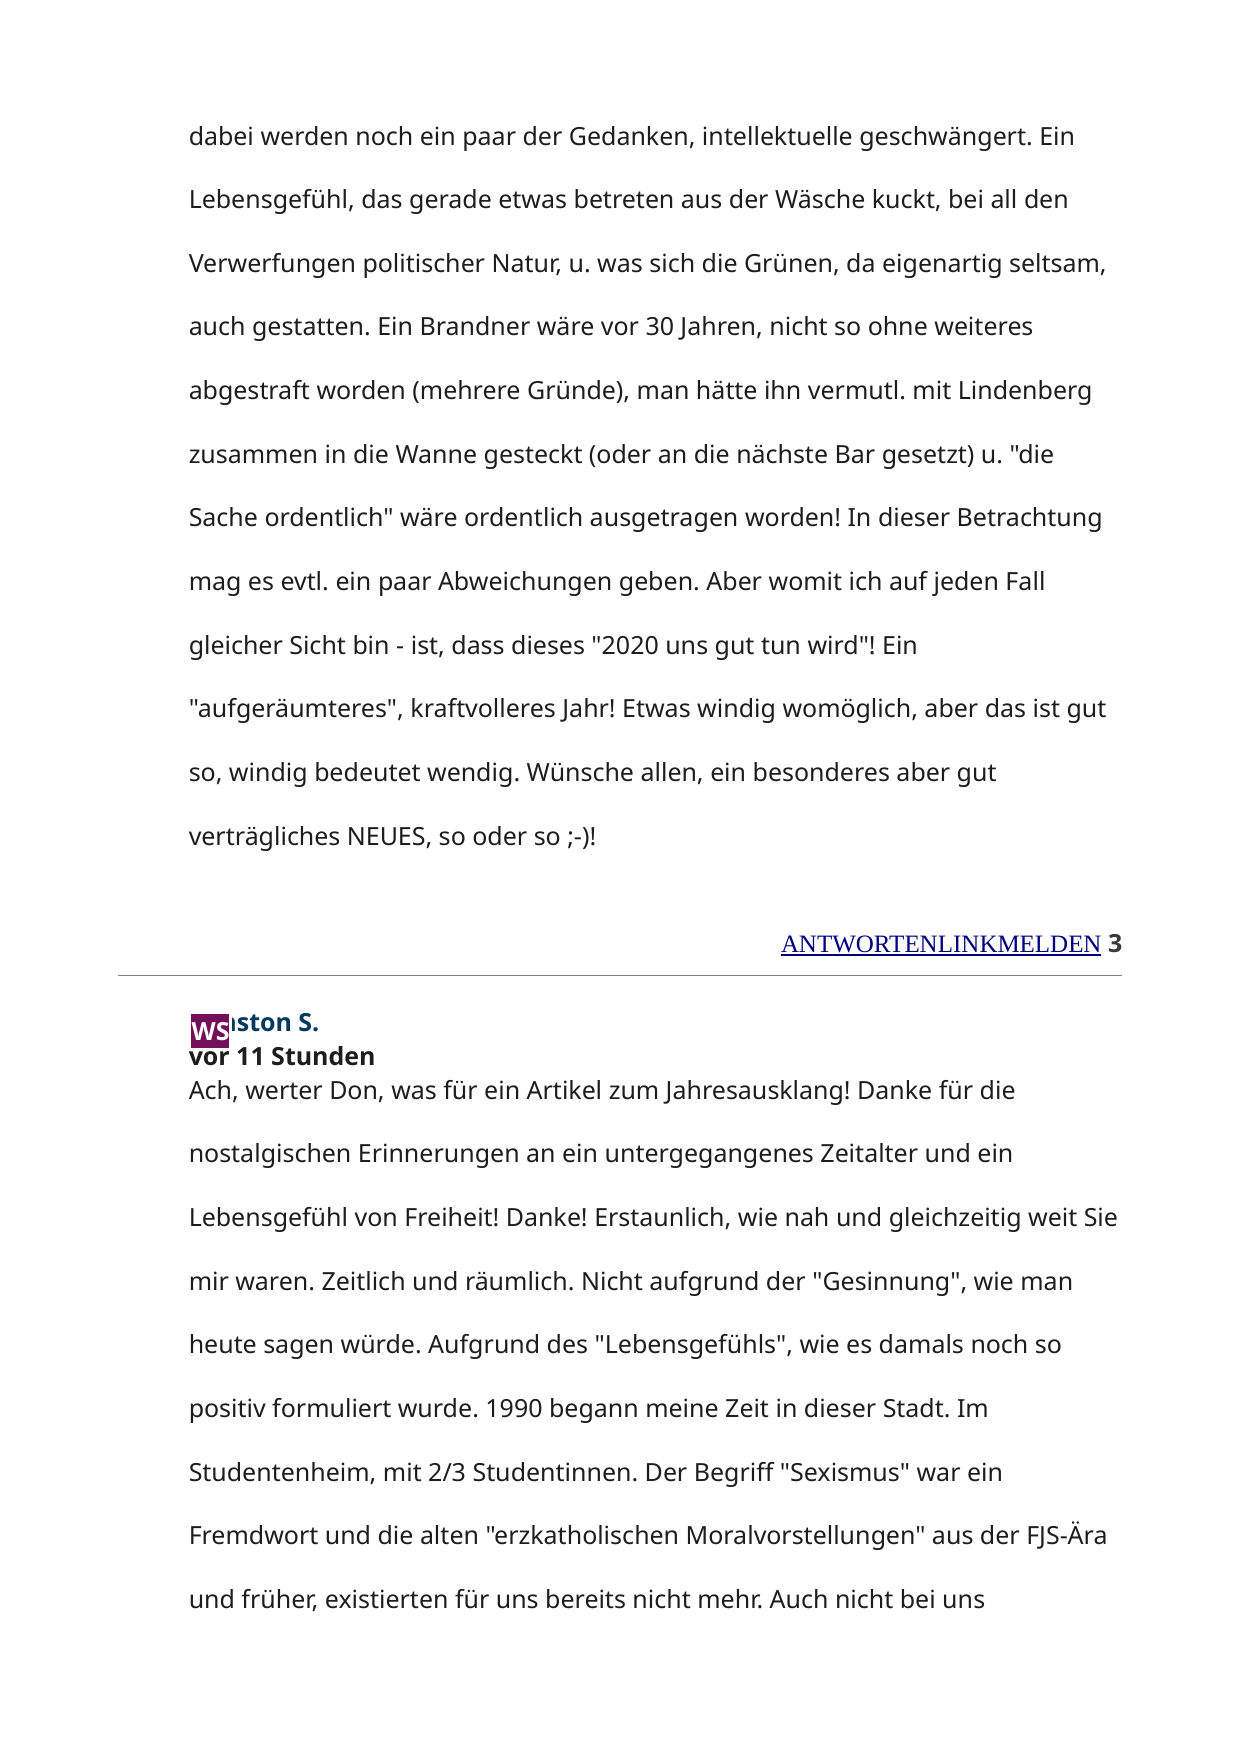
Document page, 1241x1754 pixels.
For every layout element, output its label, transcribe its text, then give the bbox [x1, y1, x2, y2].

text ANTWORTENLINKMELDEN 3 [188, 882, 1122, 960]
text dabei werden noch ein paar der Gedanken, intellektuelle geschwängert. Ein Lebensgefühl, das gerade etwas betreten aus der Wäsche kuckt, bei all den Verwerfungen politischer Natur, u. was sich die Grünen, da eigenartig seltsam, auch gestatten. Ein Brandner wäre vor 30 Jahren, nicht so ohne weiteres abgestraft worden (mehrere Gründe), man hätte ihn vermutl. mit Lindenberg zusammen in die Wanne gesteckt (oder an die nächste Bar gesetzt) u. "die Sache ordentlich" wäre ordentlich ausgetragen worden! In dieser Betrachtung mag es evtl. ein paar Abweichungen geben. Aber womit ich auf jeden Fall gleicher Sicht bin - ist, dass dieses "2020 uns gut tun wird"! Ein "aufgeräumteres", kraftvolleres Jahr! Etwas windig womöglich, aber das ist gut so, windig bedeutet wendig. Wünsche allen, ein besonderes aber gut verträgliches NEUES, so oder so ;-)! [188, 118, 1122, 852]
text Ach, werter Don, was für ein Artikel zum Jahresausklang! Danke für die nostalgischen Erinnerungen an ein untergegangenes Zeitalter und ein Lebensgefühl von Freiheit! Danke! Erstaunlich, wie nah und gleichzeitig weit Sie mir waren. Zeitlich und räumlich. Nicht aufgrund der "Gesinnung", wie man heute sagen würde. Aufgrund des "Lebensgefühls", wie es damals noch so positiv formuliert wurde. 1990 begann meine Zeit in dieser Stadt. Im Studentenheim, mit 2/3 Studentinnen. Der Begriff "Sexismus" war ein Fremdwort und die alten "erzkatholischen Moralvorstellungen" aus der FJS-Ära und früher, existierten für uns bereits nicht mehr. Auch nicht bei uns [188, 1072, 1122, 1616]
text vor 11 Stunden [188, 1038, 1122, 1072]
text WS [188, 1004, 232, 1048]
text Winston S. [232, 1004, 1122, 1038]
